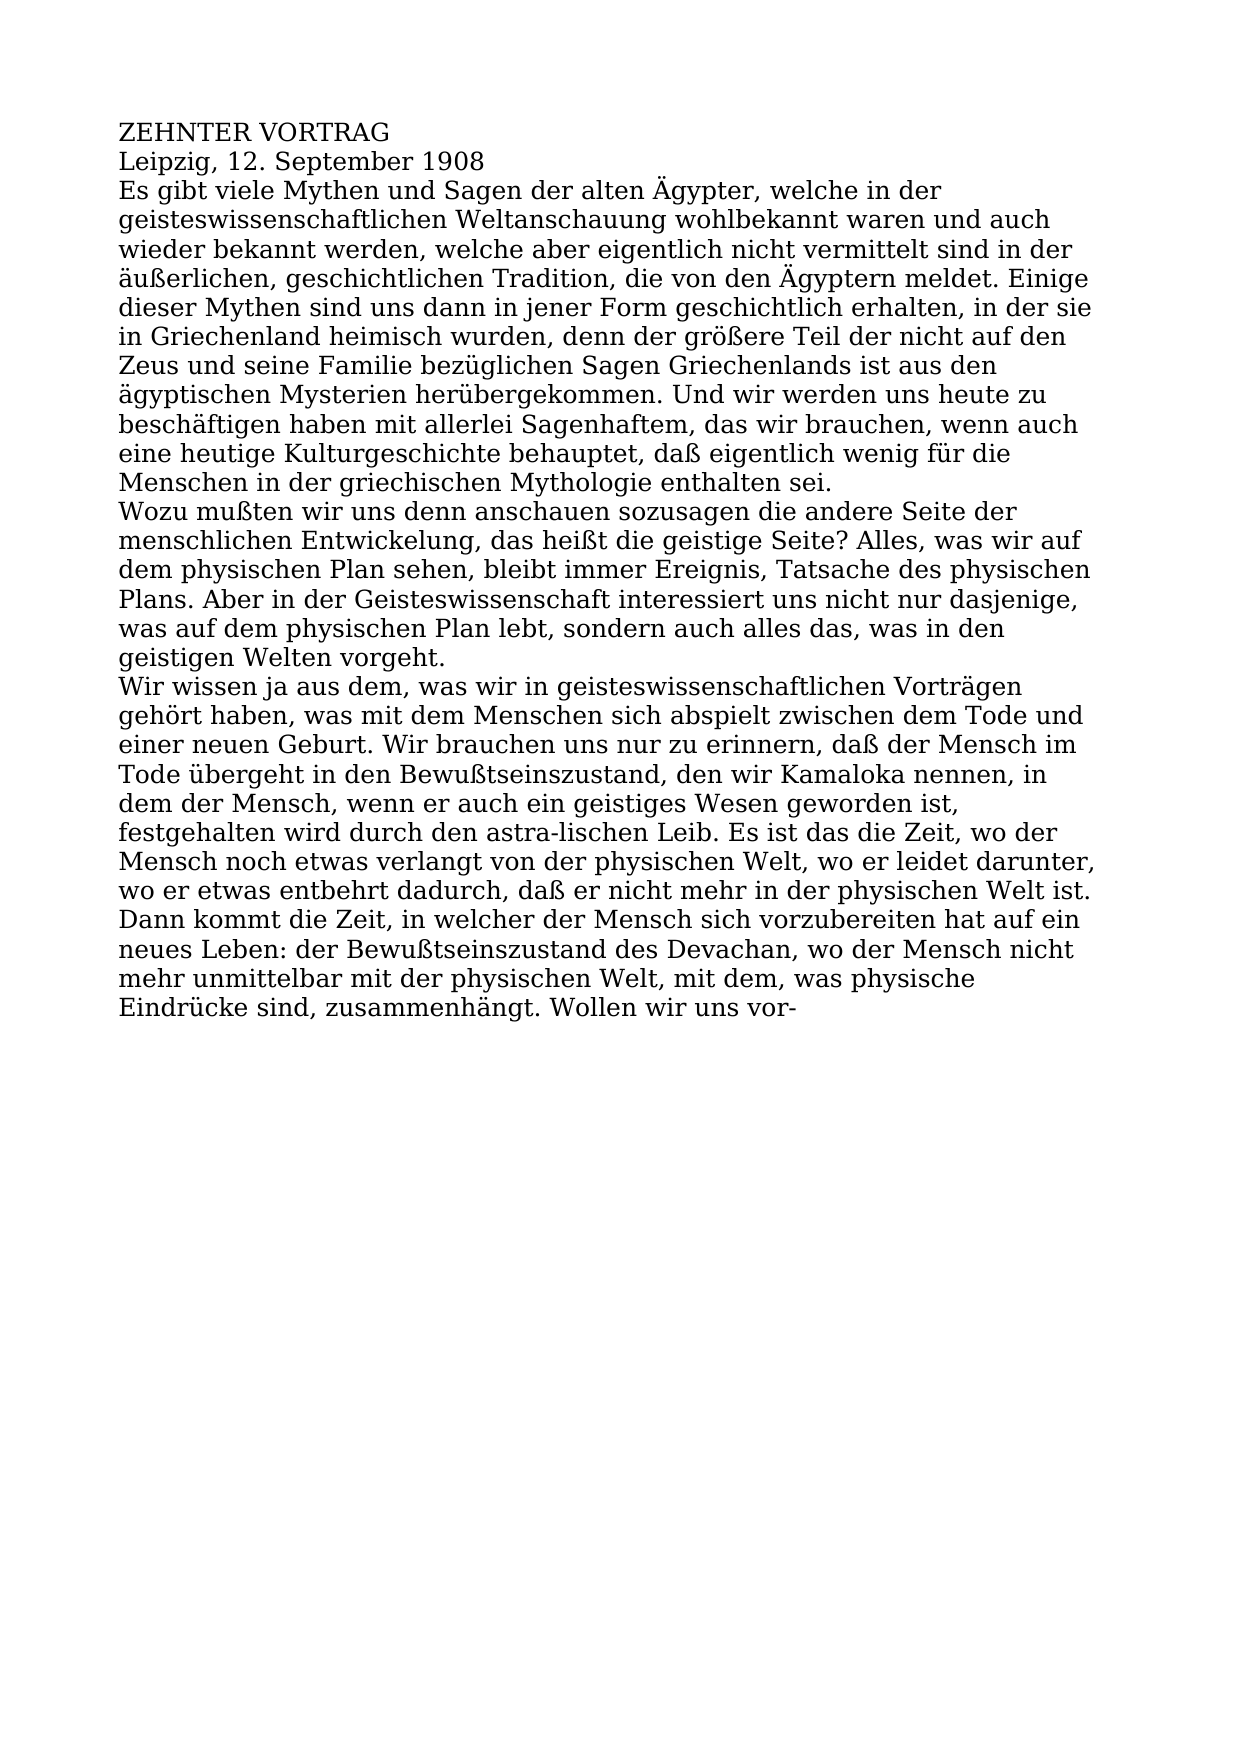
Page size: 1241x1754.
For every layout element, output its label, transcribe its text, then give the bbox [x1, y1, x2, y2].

text Dann kommt die Zeit, in welcher der Mensch sich vorzubereiten hat auf ein [118, 906, 1122, 935]
text einer neuen Geburt. Wir brauchen uns nur zu erinnern, daß der Mensch im [118, 731, 1122, 760]
text wieder bekannt werden, welche aber eigentlich nicht vermittelt sind in der [118, 235, 1122, 264]
text geistigen Welten vorgeht. [118, 643, 1122, 672]
text geisteswissenschaftlichen Weltanschauung wohlbekannt waren und auch [118, 206, 1122, 235]
text Tode übergeht in den Bewußtseinszustand, den wir Kamaloka nennen, in [118, 760, 1122, 789]
text wo er etwas entbehrt dadurch, daß er nicht mehr in der physischen Welt ist. [118, 876, 1122, 906]
text menschlichen Entwickelung, das heißt die geistige Seite? Alles, was wir auf [118, 526, 1122, 556]
text Wir wissen ja aus dem, was wir in geisteswissenschaftlichen Vorträgen [118, 672, 1122, 701]
text Plans. Aber in der Geisteswissenschaft interessiert uns nicht nur dasjenige, [118, 585, 1122, 614]
text dieser Mythen sind uns dann in jener Form geschichtlich erhalten, in der sie [118, 293, 1122, 322]
text eine heutige Kulturgeschichte behauptet, daß eigentlich wenig für die [118, 439, 1122, 468]
text was auf dem physischen Plan lebt, sondern auch alles das, was in den [118, 614, 1122, 643]
text neues Leben: der Bewußtseinszustand des Devachan, wo der Mensch nicht [118, 935, 1122, 964]
text Es gibt viele Mythen und Sagen der alten Ägypter, welche in der [118, 176, 1122, 206]
text äußerlichen, geschichtlichen Tradition, die von den Ägyptern meldet. Einige [118, 264, 1122, 293]
text in Griechenland heimisch wurden, denn der größere Teil der nicht auf den [118, 322, 1122, 351]
text Eindrücke sind, zusammenhängt. Wollen wir uns vor- [118, 993, 1122, 1022]
text dem der Mensch, wenn er auch ein geistiges Wesen geworden ist, [118, 789, 1122, 818]
text ZEHNTER VORTRAG [118, 118, 1122, 147]
text festgehalten wird durch den astra-lischen Leib. Es ist das die Zeit, wo der [118, 818, 1122, 847]
text ägyptischen Mysterien herübergekommen. Und wir werden uns heute zu [118, 381, 1122, 410]
text Mensch noch etwas verlangt von der physischen Welt, wo er leidet darunter, [118, 847, 1122, 876]
text gehört haben, was mit dem Menschen sich abspielt zwischen dem Tode und [118, 701, 1122, 731]
text Zeus und seine Familie bezüglichen Sagen Griechenlands ist aus den [118, 351, 1122, 381]
text Leipzig, 12. September 1908 [118, 147, 1122, 176]
text dem physischen Plan sehen, bleibt immer Ereignis, Tatsache des physischen [118, 556, 1122, 585]
text Wozu mußten wir uns denn anschauen sozusagen die andere Seite der [118, 497, 1122, 526]
text beschäftigen haben mit allerlei Sagenhaftem, das wir brauchen, wenn auch [118, 410, 1122, 439]
text mehr unmittelbar mit der physischen Welt, mit dem, was physische [118, 964, 1122, 993]
text Menschen in der griechischen Mythologie enthalten sei. [118, 468, 1122, 497]
